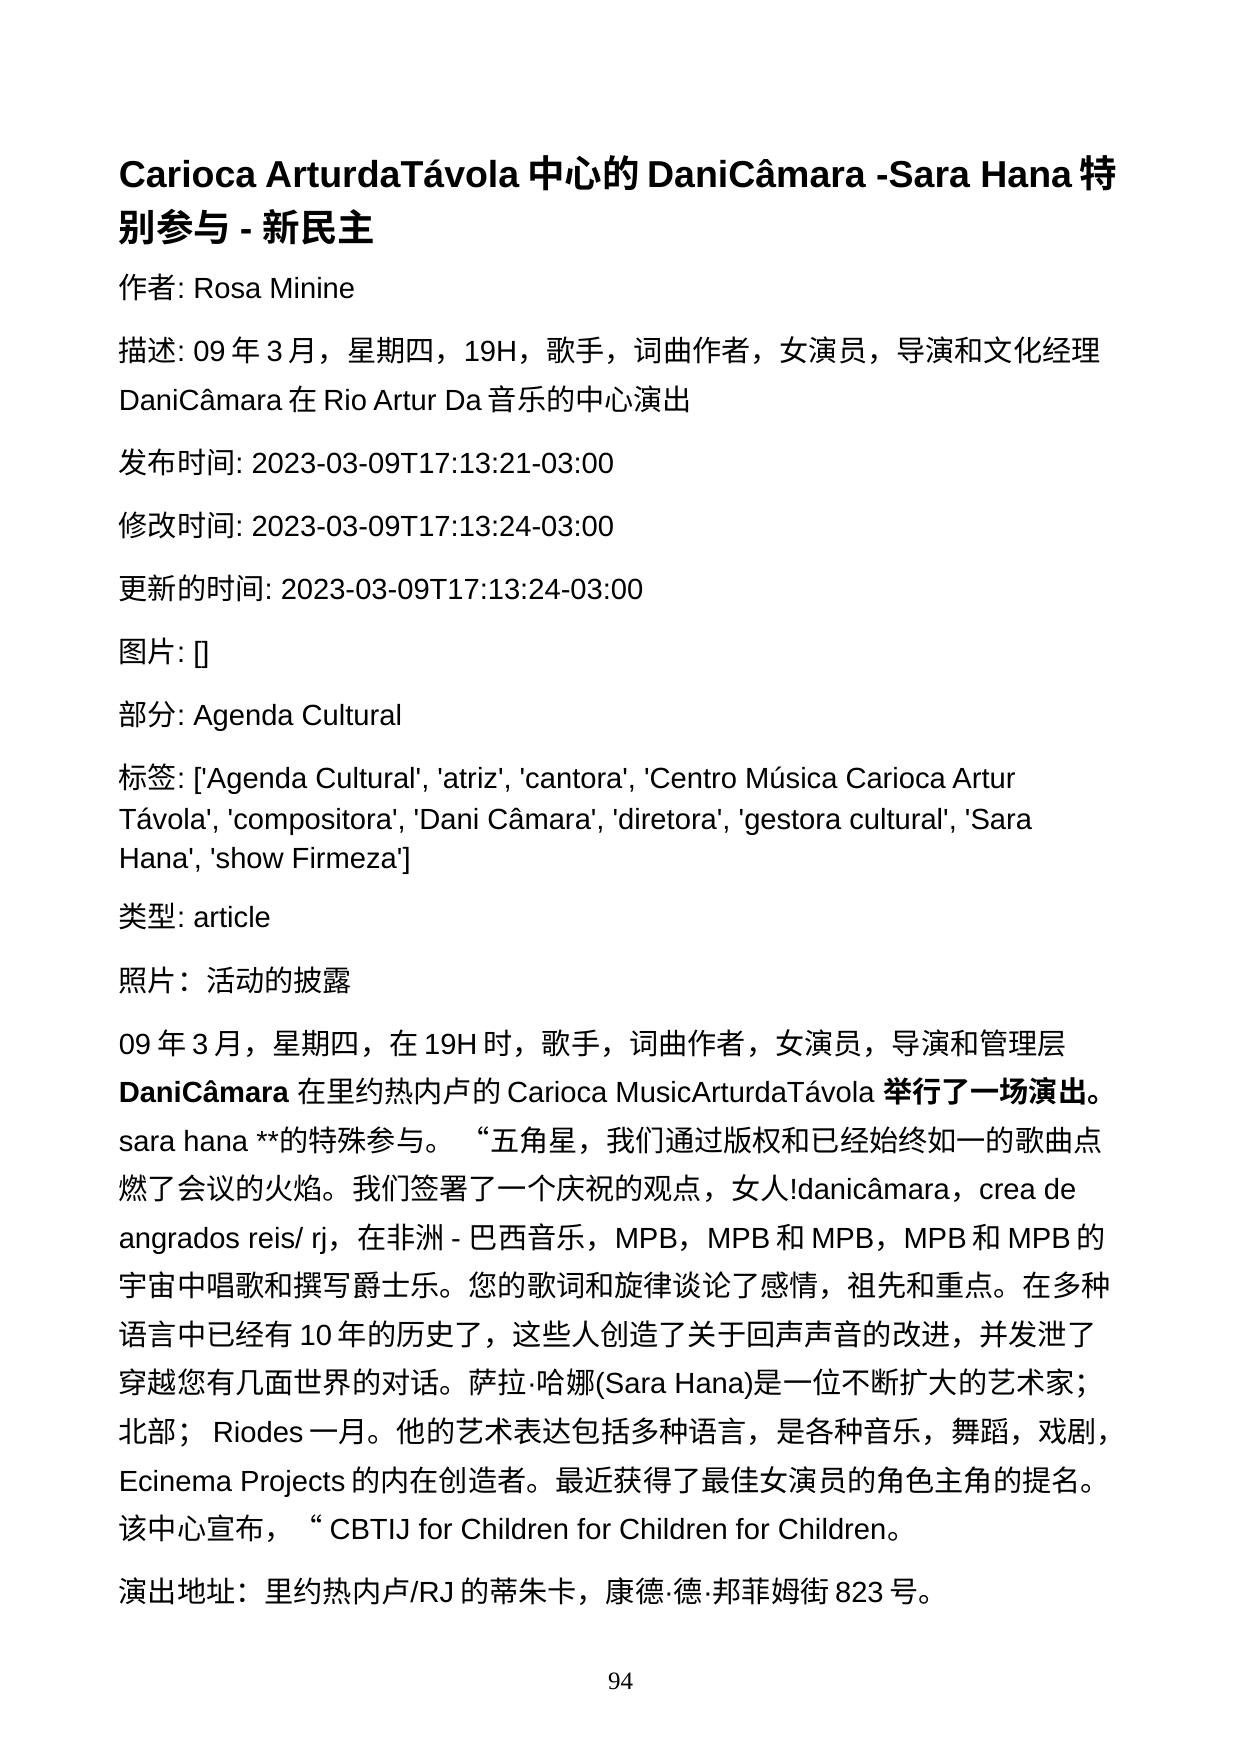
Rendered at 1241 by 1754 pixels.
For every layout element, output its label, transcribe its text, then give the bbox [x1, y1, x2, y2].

text 图片: [] [118, 629, 1122, 671]
subtitle Carioca ArturdaTávola中心的DaniCâmara -Sara Hana特别参与 - 新民主 [118, 143, 1122, 252]
text 修改时间: 2023-03-09T17:13:24-03:00 [118, 502, 1122, 545]
text 标签: ['Agenda Cultural', 'atriz', 'cantora', 'Centro Música Carioca Artur Távola', 'compositora', 'Dani Câmara', 'diretora', 'gestora cultural', 'Sara Hana', 'show Firmeza'] [118, 755, 1122, 874]
text 发布时间: 2023-03-09T17:13:21-03:00 [118, 439, 1122, 482]
text 照片：活动的披露 [118, 957, 1122, 999]
text 演出地址：里约热内卢/RJ的蒂朱卡，康德·德·邦菲姆街823号。 [118, 1569, 1122, 1611]
text 类型: article [118, 894, 1122, 936]
text 09年3月，星期四，在19H时，歌手，词曲作者，女演员，导演和管理层 DaniCâmara 在里约热内卢的Carioca MusicArturdaTávola 举行了一场演出。 sara hana **的特殊参与。 “五角星，我们通过版权和已经始终如一的歌曲点燃了会议的火焰。我们签署了一个庆祝的观点，女人!danicâmara，crea de angrados reis/ rj，在非洲 - 巴西音乐，MPB，MPB和MPB，MPB和MPB的宇宙中唱歌和撰写爵士乐。您的歌词和旋律谈论了感情，祖先和重点。在多种语言中已经有10年的历史了，这些人创造了关于回声声音的改进，并发泄了穿越您有几面世界的对话。萨拉·哈娜(Sara Hana)是一位不断扩大的艺术家；北部； Riodes一月。他的艺术表达包括多种语言，是各种音乐，舞蹈，戏剧，Ecinema Projects的内在创造者。最近获得了最佳女演员的角色主角的提名。该中心宣布，“ CBTIJ for Children for Children for Children。 [118, 1020, 1122, 1548]
text 作者: Rosa Minine [118, 264, 1122, 307]
text 描述: 09年3月，星期四，19H，歌手，词曲作者，女演员，导演和文化经理DaniCâmara在Rio Artur Da音乐的中心演出 [118, 328, 1122, 418]
text 更新的时间: 2023-03-09T17:13:24-03:00 [118, 566, 1122, 608]
text 部分: Agenda Cultural [118, 692, 1122, 734]
